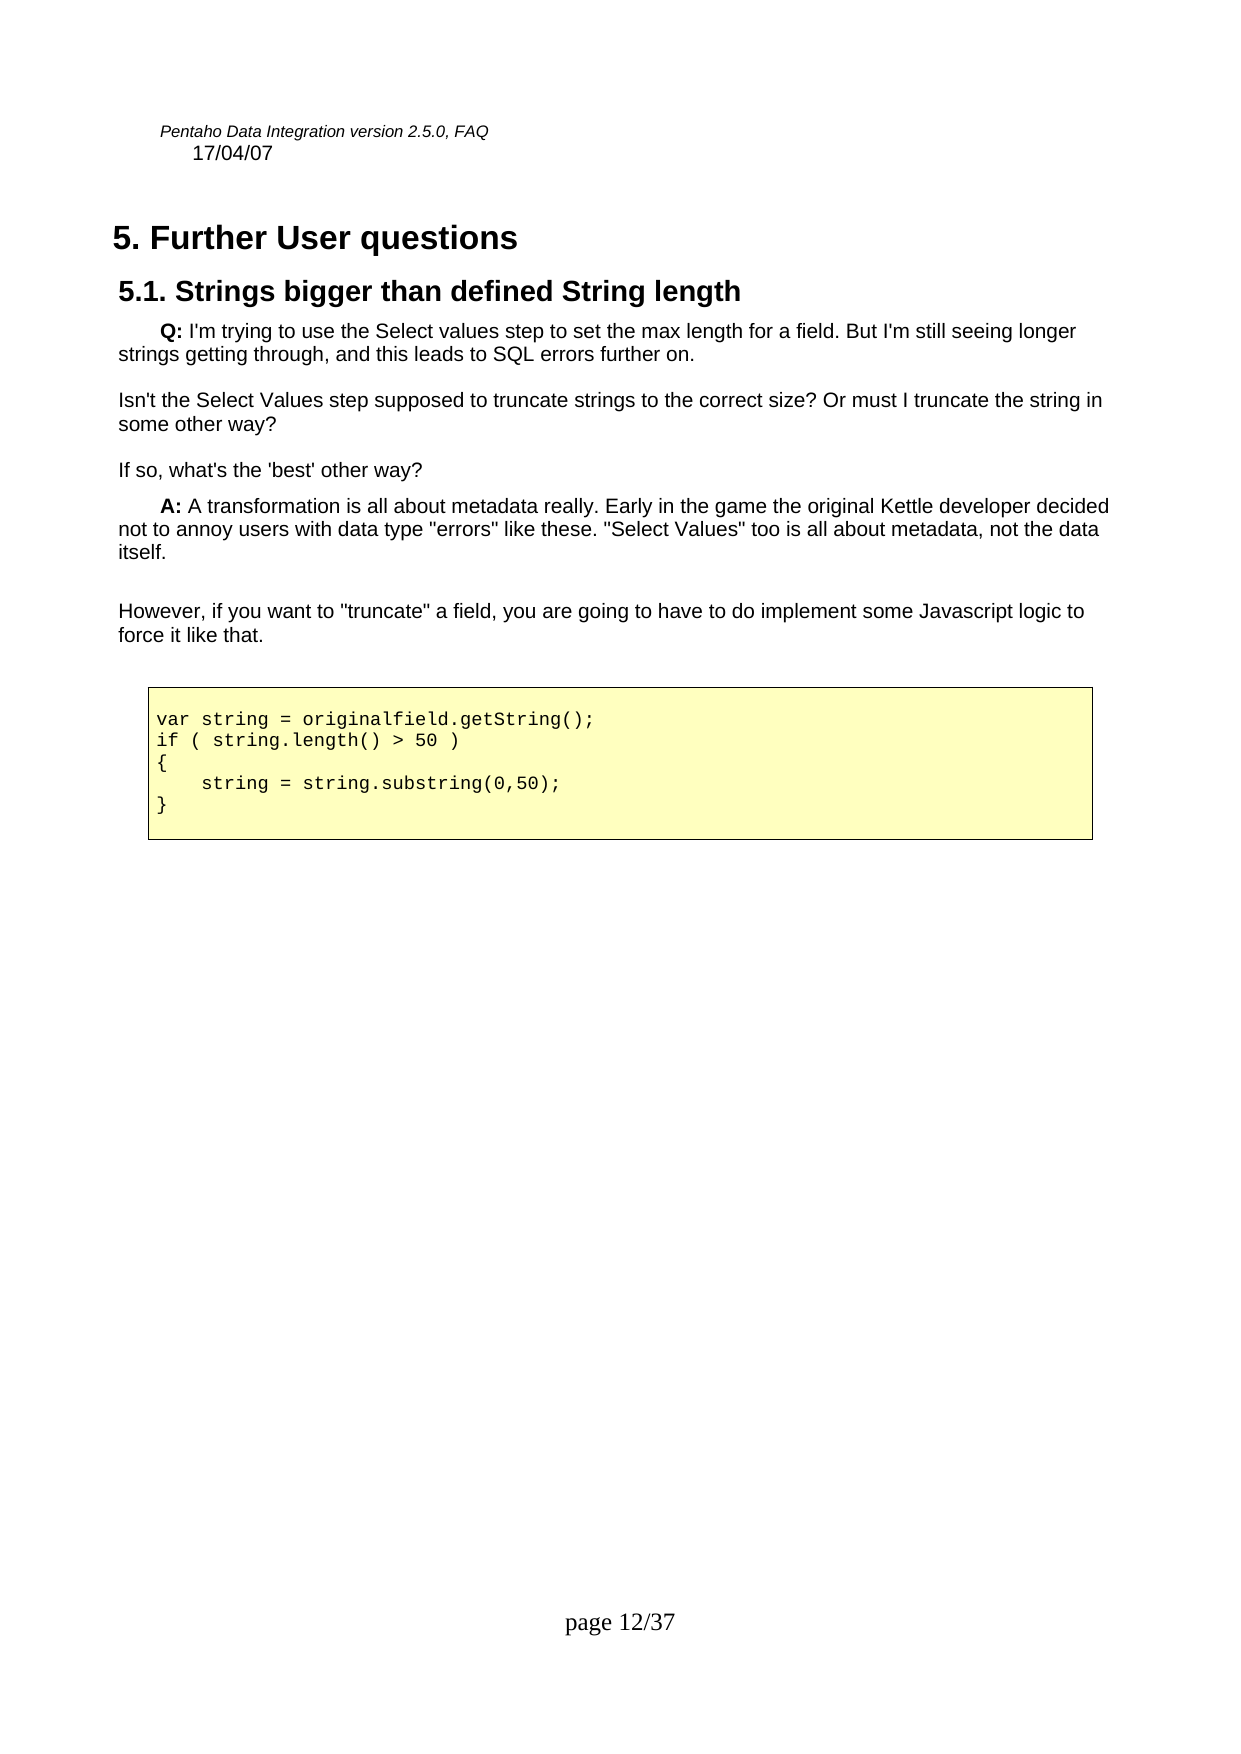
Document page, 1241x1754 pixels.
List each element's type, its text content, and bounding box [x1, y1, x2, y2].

text { [149, 750, 1092, 772]
text if ( string.length() > 50 ) [149, 729, 1092, 750]
text A: A transformation is all about metadata really. Early in the game the original Kettle developer decided not to annoy users with data type "errors" like these. "Select Values" too is all about metadata, not the data itself. [118, 494, 1122, 564]
text var string = originalfield.getString(); [149, 708, 1092, 729]
text Q: I'm trying to use the Select values step to set the max length for a field. But I'm still seeing longer strings getting through, and this leads to SQL errors further on. Isn't the Select Values step supposed to truncate strings to the correct size? Or must I truncate the string in some other way? If so, what's the 'best' other way? [118, 319, 1122, 482]
text string = string.substring(0,50); [149, 772, 1092, 793]
subtitle Strings bigger than defined String length [118, 275, 1122, 308]
text } [149, 793, 1092, 814]
text However, if you want to "truncate" a field, you are going to have to do implement some Javascript logic to force it like that. [118, 577, 1122, 646]
subtitle Further User questions [118, 219, 1122, 257]
